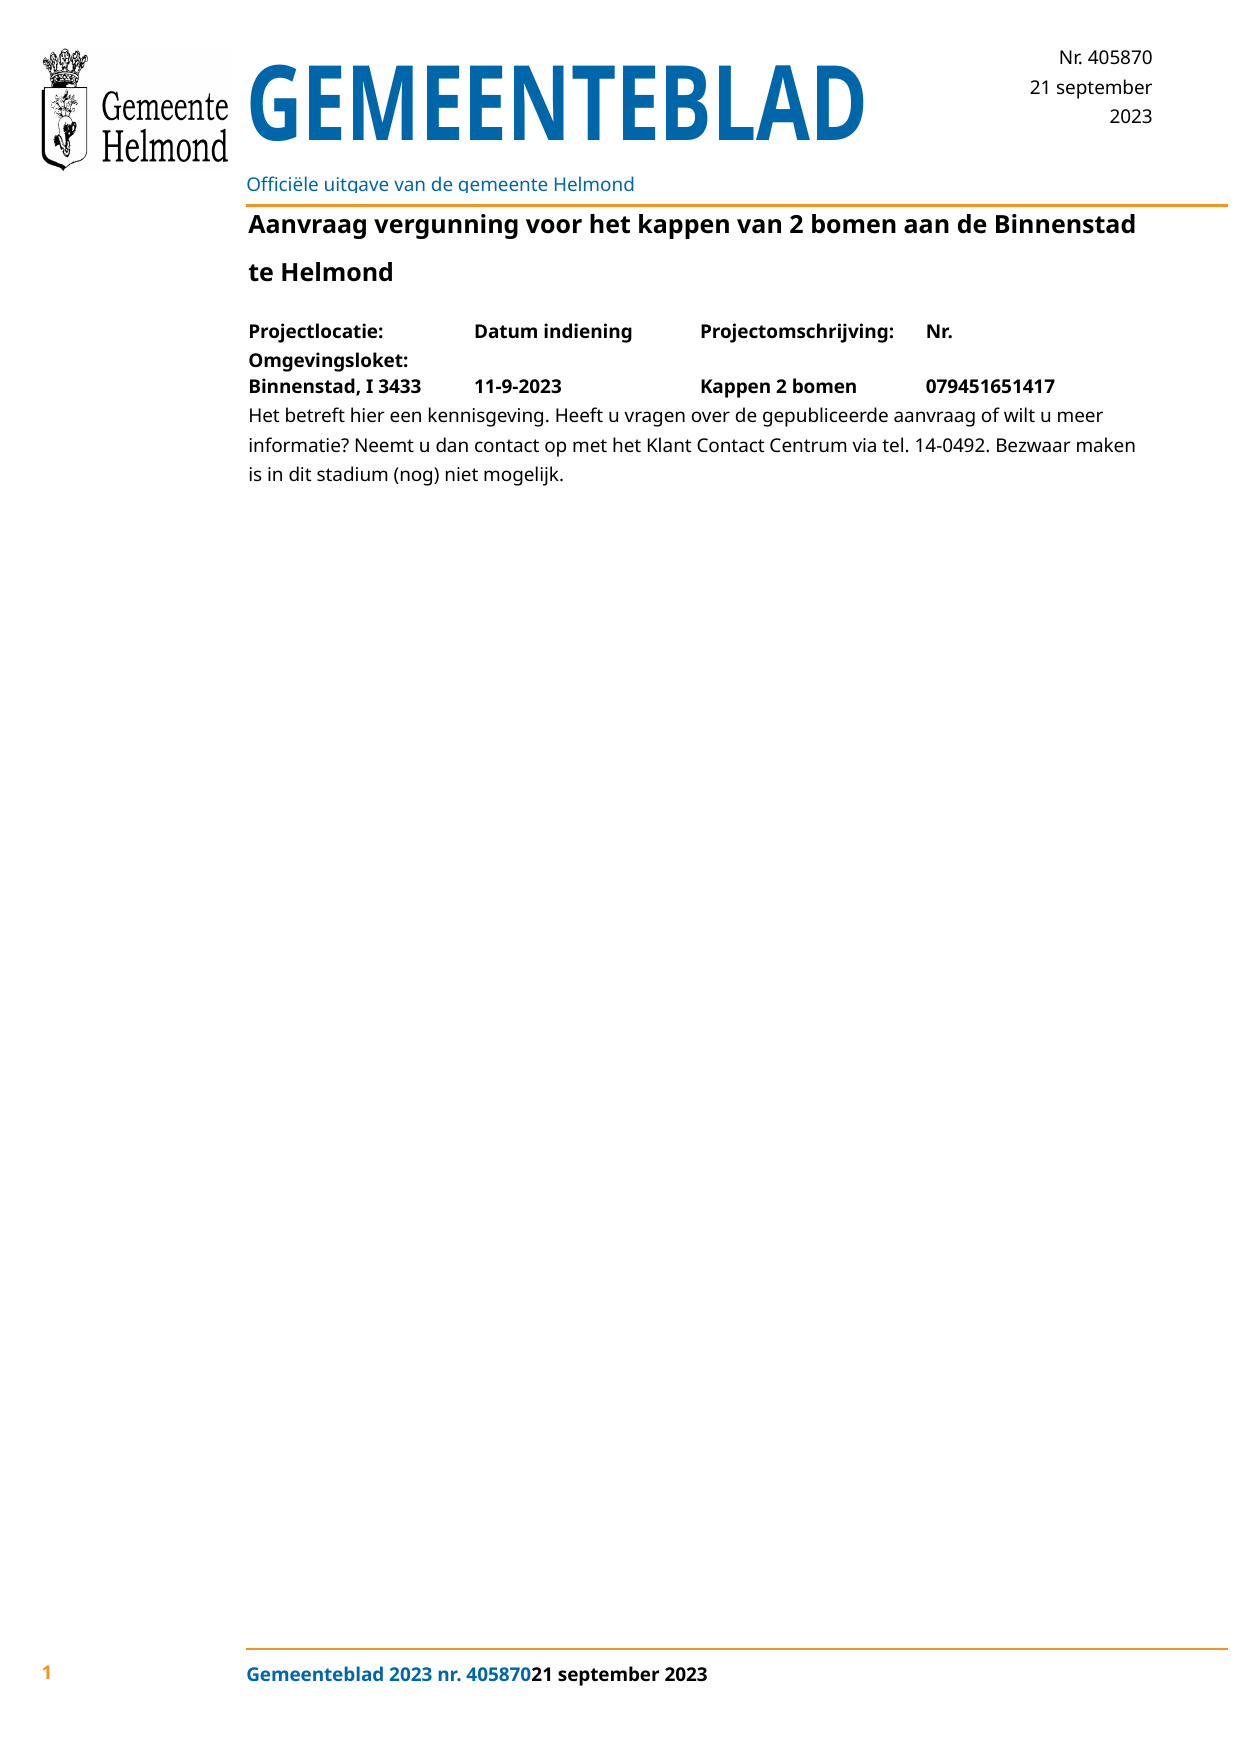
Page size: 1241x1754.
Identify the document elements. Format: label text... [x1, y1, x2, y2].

table_header Projectomschrijving: [700, 318, 926, 373]
table_cell 11-9-2023 [474, 373, 700, 399]
table_cell Kappen 2 bomen [700, 373, 926, 399]
text Het betreft hier een kennisgeving. Heeft u vragen over de gepubliceerde aanvraag of wilt u meer informatie? Neemt u dan contact op met het Klant Contact Centrum via tel. 14-0492. Bezwaar maken is in dit stadium (nog) niet mogelijk. [248, 402, 1152, 487]
table_header Projectlocatie: Omgevingsloket: [248, 318, 474, 373]
table_cell 079451651417 [926, 373, 1152, 399]
table_header Nr. [926, 318, 1152, 373]
table_header Datum indiening [474, 318, 700, 373]
picture [41, 47, 231, 172]
text Aanvraag vergunning voor het kappen van 2 bomen aan de Binnenstad te Helmond [248, 207, 1152, 288]
table_cell Binnenstad, I 3433 [248, 373, 474, 399]
